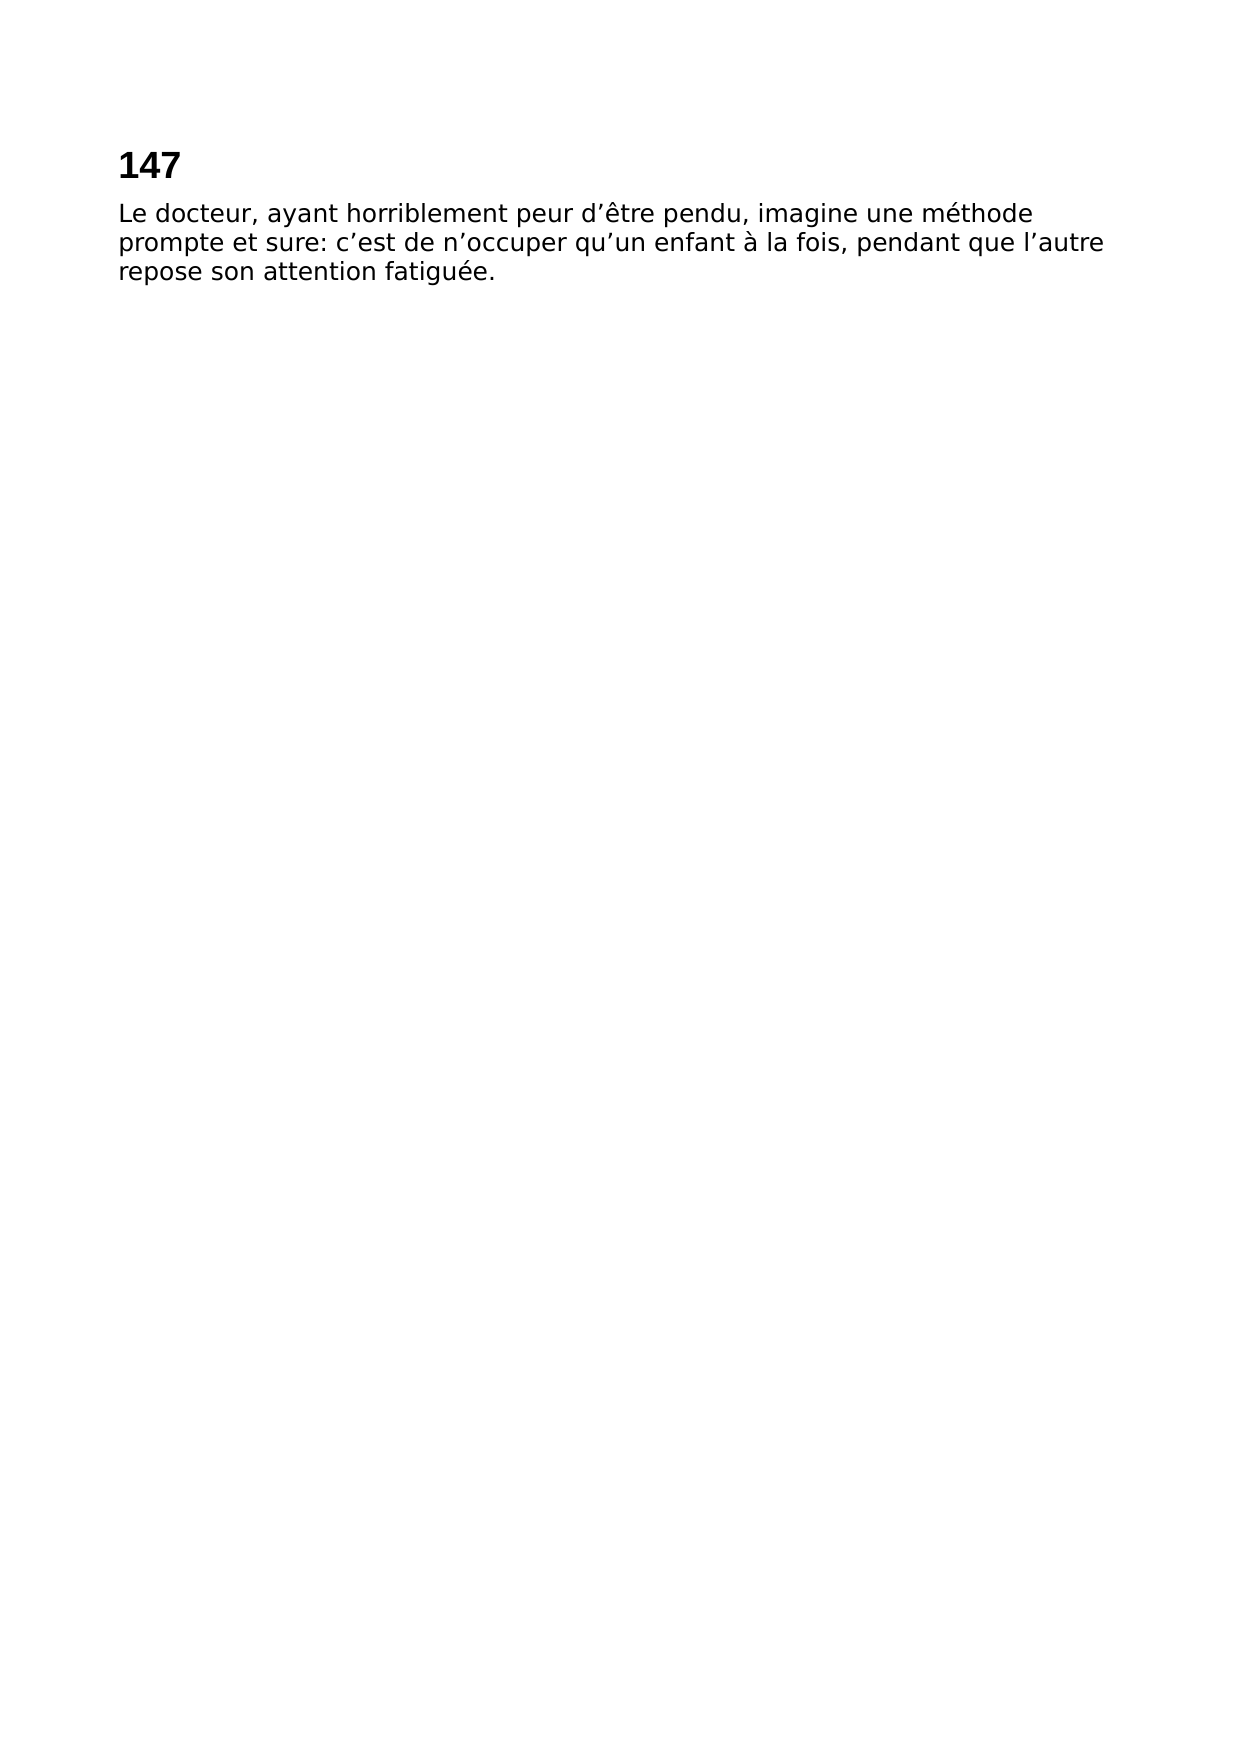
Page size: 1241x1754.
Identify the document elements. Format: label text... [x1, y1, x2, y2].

text Le docteur, ayant horriblement peur d’être pendu, imagine une méthode prompte et sure: c’est de n’occuper qu’un enfant à la fois, pendant que l’autre repose son attention fatiguée. [118, 199, 1122, 287]
subtitle 147 [118, 143, 1122, 187]
